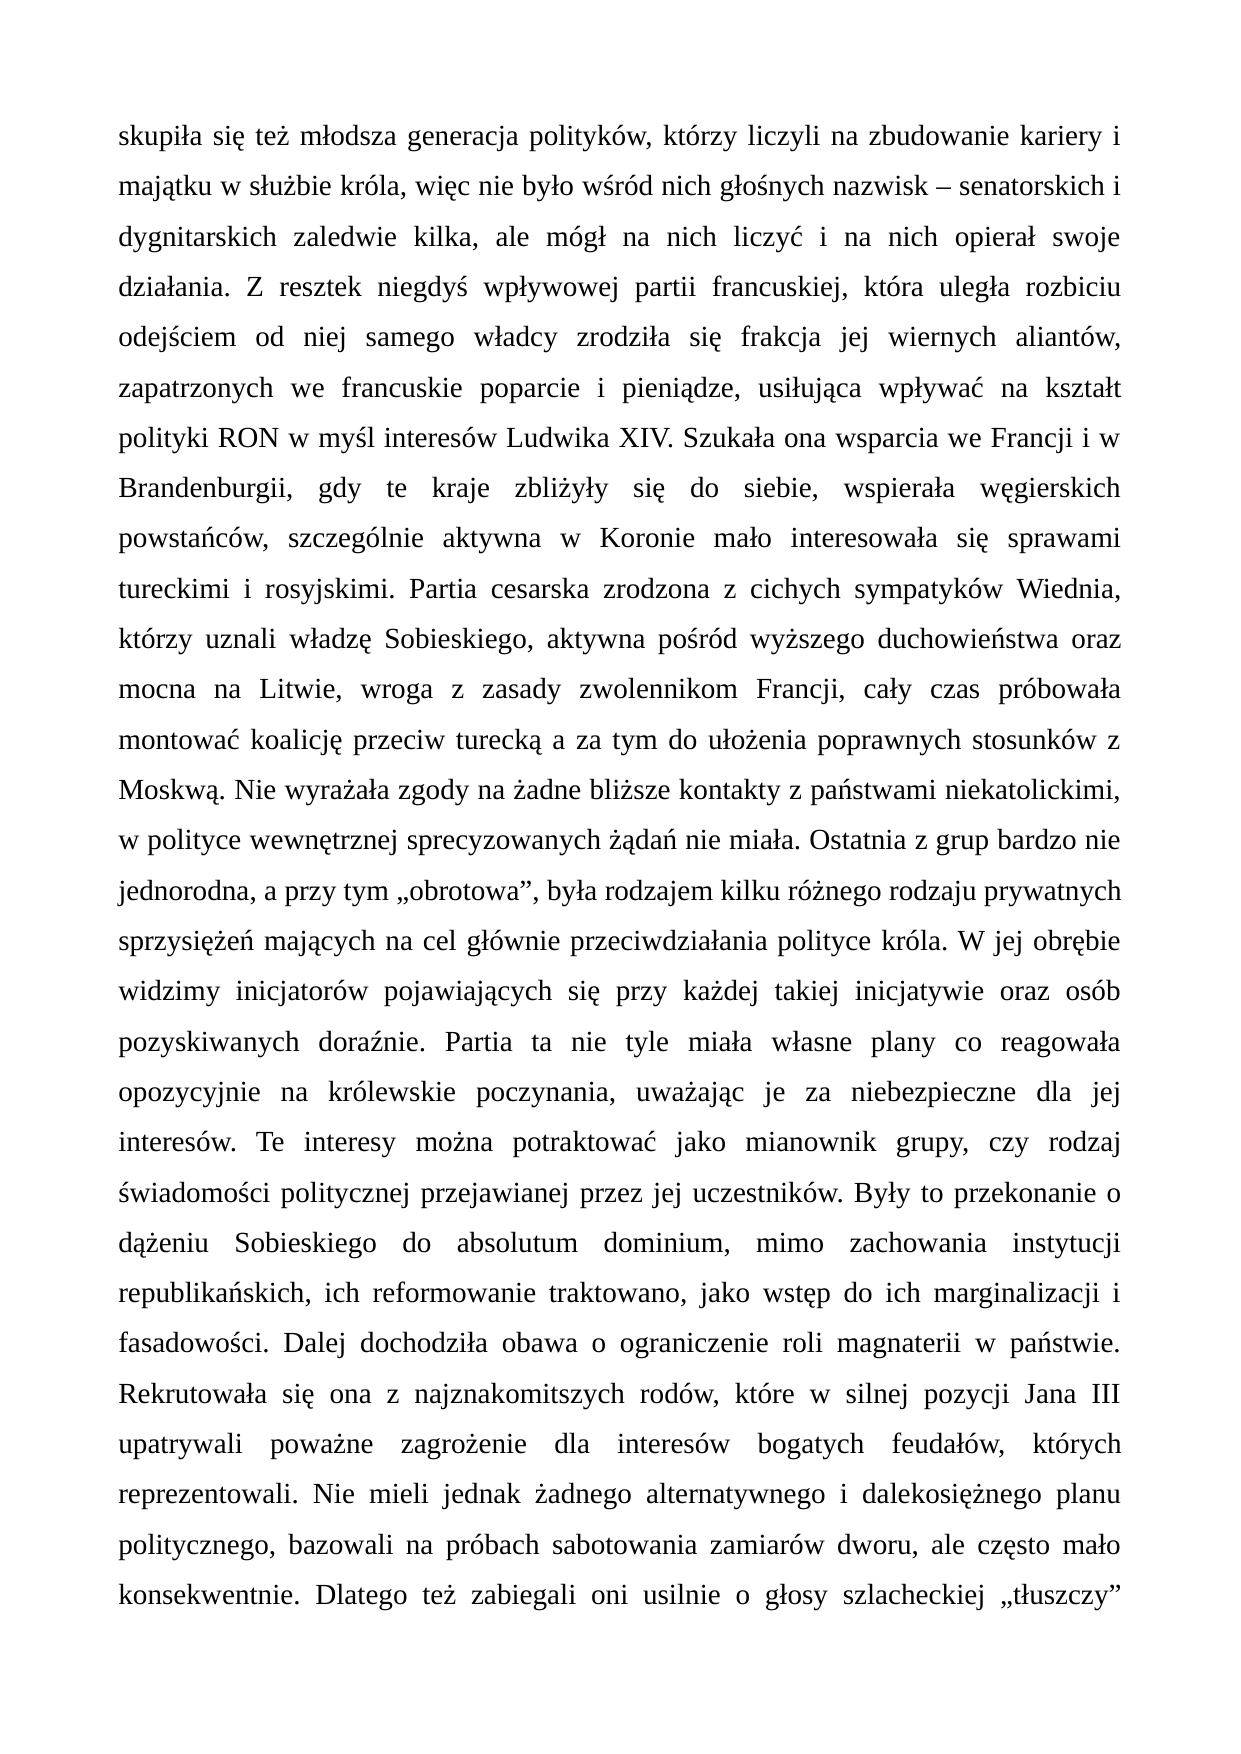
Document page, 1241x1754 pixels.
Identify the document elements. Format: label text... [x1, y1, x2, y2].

text skupiła się też młodsza generacja polityków, którzy liczyli na zbudowanie kariery i majątku w służbie króla, więc nie było wśród nich głośnych nazwisk – senatorskich i dygnitarskich zaledwie kilka, ale mógł na nich liczyć i na nich opierał swoje działania. Z resztek niegdyś wpływowej partii francuskiej, która uległa rozbiciu odejściem od niej samego władcy zrodziła się frakcja jej wiernych aliantów, zapatrzonych we francuskie poparcie i pieniądze, usiłująca wpływać na kształt polityki RON w myśl interesów Ludwika XIV. Szukała ona wsparcia we Francji i w Brandenburgii, gdy te kraje zbliżyły się do siebie, wspierała węgierskich powstańców, szczególnie aktywna w Koronie mało interesowała się sprawami tureckimi i rosyjskimi. Partia cesarska zrodzona z cichych sympatyków Wiednia, którzy uznali władzę Sobieskiego, aktywna pośród wyższego duchowieństwa oraz mocna na Litwie, wroga z zasady zwolennikom Francji, cały czas próbowała montować koalicję przeciw turecką a za tym do ułożenia poprawnych stosunków z Moskwą. Nie wyrażała zgody na żadne bliższe kontakty z państwami niekatolickimi, w polityce wewnętrznej sprecyzowanych żądań nie miała. Ostatnia z grup bardzo nie jednorodna, a przy tym „obrotowa”, była rodzajem kilku różnego rodzaju prywatnych sprzysiężeń mających na cel głównie przeciwdziałania polityce króla. W jej obrębie widzimy inicjatorów pojawiających się przy każdej takiej inicjatywie oraz osób pozyskiwanych doraźnie. Partia ta nie tyle miała własne plany co reagowała opozycyjnie na królewskie poczynania, uważając je za niebezpieczne dla jej interesów. Te interesy można potraktować jako mianownik grupy, czy rodzaj świadomości politycznej przejawianej przez jej uczestników. Były to przekonanie o dążeniu Sobieskiego do absolutum dominium, mimo zachowania instytucji republikańskich, ich reformowanie traktowano, jako wstęp do ich marginalizacji i fasadowości. Dalej dochodziła obawa o ograniczenie roli magnaterii w państwie. Rekrutowała się ona z najznakomitszych rodów, które w silnej pozycji Jana III upatrywali poważne zagrożenie dla interesów bogatych feudałów, których reprezentowali. Nie mieli jednak żadnego alternatywnego i dalekosiężnego planu politycznego, bazowali na próbach sabotowania zamiarów dworu, ale często mało konsekwentnie. Dlatego też zabiegali oni usilnie o głosy szlacheckiej „tłuszczy” [118, 118, 1122, 1611]
